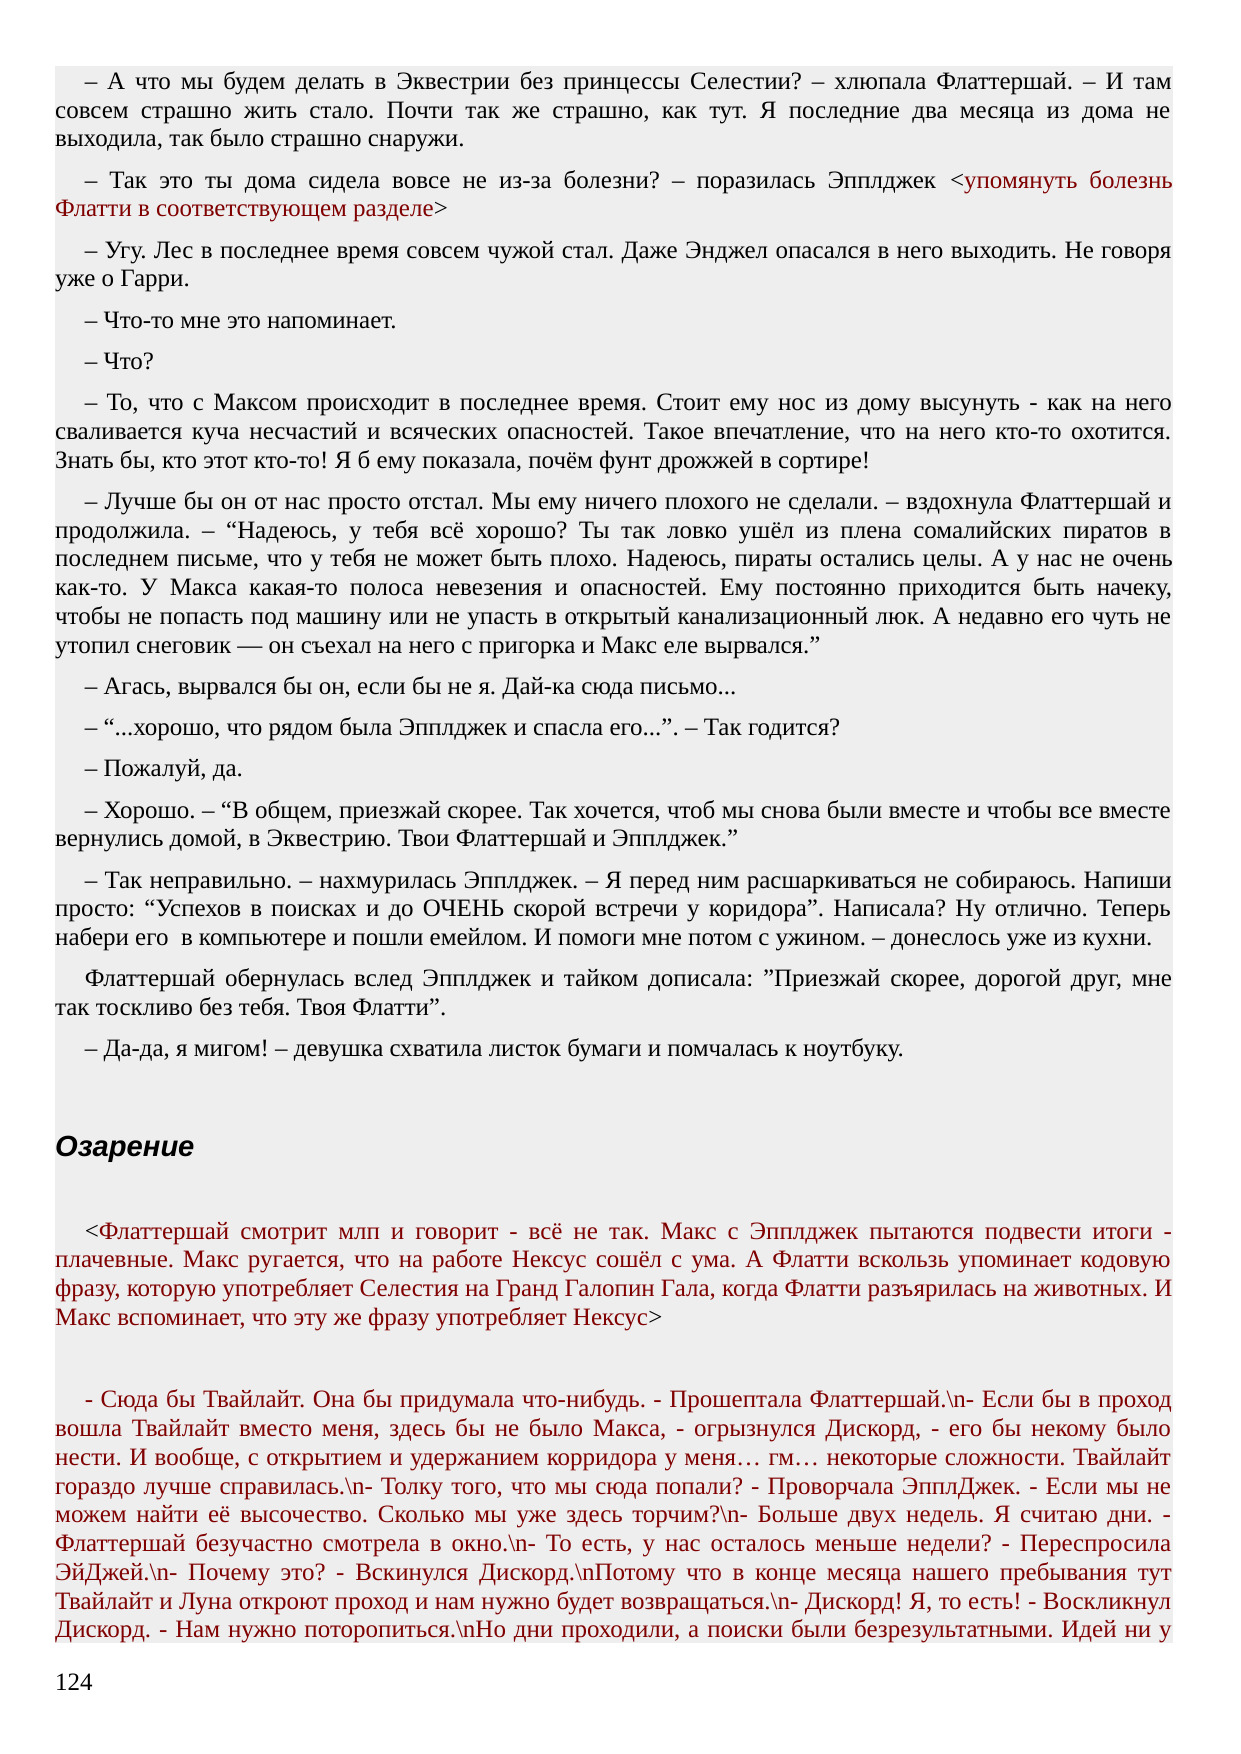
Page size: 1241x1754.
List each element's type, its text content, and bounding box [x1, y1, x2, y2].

text – Что-то мне это напоминает. [55, 305, 1173, 333]
text Флаттершай обернулась вслед Эпплджек и тайком дописала: ”Приезжай скорее, дорогой друг, мне так тоскливо без тебя. Твоя Флатти”. [55, 963, 1173, 1021]
text – А что мы будем делать в Эквестрии без принцессы Селестии? – хлюпала Флаттершай. – И там совсем страшно жить стало. Почти так же страшно, как тут. Я последние два месяца из дома не выходила, так было страшно снаружи. [55, 66, 1173, 152]
text – Хорошо. – “В общем, приезжай скорее. Так хочется, чтоб мы снова были вместе и чтобы все вместе вернулись домой, в Эквестрию. Твои Флаттершай и Эпплджек.” [55, 795, 1173, 852]
text – Пожалуй, да. [55, 753, 1173, 782]
text – Агась, вырвался бы он, если бы не я. Дай-ка сюда письмо... [55, 671, 1173, 700]
subtitle Озарение [55, 1128, 1173, 1162]
text – Что? [55, 346, 1173, 375]
text – “...хорошо, что рядом была Эпплджек и спасла его...”. – Так годится? [55, 712, 1173, 741]
text - Сюда бы Твайлайт. Она бы придумала что-нибудь. - Прошептала Флаттершай.\n- Если бы в проход вошла Твайлайт вместо меня, здесь бы не было Макса, - огрызнулся Дискорд, - его бы некому было нести. И вообще, с открытием и удержанием корридора у меня… гм… некоторые сложности. Твайлайт гораздо лучше справилась.\n- Толку того, что мы сюда попали? - Проворчала ЭпплДжек. - Если мы не можем найти её высочество. Сколько мы уже здесь торчим?\n- Больше двух недель. Я считаю дни. - Флаттершай безучастно смотрела в окно.\n- То есть, у нас осталось меньше недели? - Переспросила ЭйДжей.\n- Почему это? - Вскинулся Дискорд.\nПотому что в конце месяца нашего пребывания тут Твайлайт и Луна откроют проход и нам нужно будет возвращаться.\n- Дискорд! Я, то есть! - Воскликнул Дискорд. - Нам нужно поторопиться.\nНо дни проходили, а поиски были безрезультатными. Идей ни у [55, 1384, 1173, 1643]
text – Угу. Лес в последнее время совсем чужой стал. Даже Энджел опасался в него выходить. Не говоря уже о Гарри. [55, 235, 1173, 292]
text – Так это ты дома сидела вовсе не из-за болезни? – поразилась Эпплджек <упомянуть болезнь Флатти в соответствующем разделе> [55, 165, 1173, 222]
text <Флаттершай смотрит млп и говорит - всё не так. Макс с Эпплджек пытаются подвести итоги - плачевные. Макс ругается, что на работе Нексус сошёл с ума. А Флатти вскользь упоминает кодовую фразу, которую употребляет Селестия на Гранд Галопин Гала, когда Флатти разъярилась на животных. И Макс вспоминает, что эту же фразу употребляет Нексус> [55, 1216, 1173, 1331]
text – Да-да, я мигом! – девушка схватила листок бумаги и помчалась к ноутбуку. [55, 1033, 1173, 1062]
text – Лучше бы он от нас просто отстал. Мы ему ничего плохого не сделали. – вздохнула Флаттершай и продолжила. – “Надеюсь, у тебя всё хорошо? Ты так ловко ушёл из плена сомалийских пиратов в последнем письме, что у тебя не может быть плохо. Надеюсь, пираты остались целы. А у нас не очень как-то. У Макса какая-то полоса невезения и опасностей. Ему постоянно приходится быть начеку, чтобы не попасть под машину или не упасть в открытый канализационный люк. А недавно его чуть не утопил снеговик — он съехал на него с пригорка и Макс еле вырвался.” [55, 486, 1173, 658]
text – Так неправильно. – нахмурилась Эпплджек. – Я перед ним расшаркиваться не собираюсь. Напиши просто: “Успехов в поисках и до ОЧЕНЬ скорой встречи у коридора”. Написала? Ну отлично. Теперь набери его в компьютере и пошли емейлом. И помоги мне потом с ужином. – донеслось уже из кухни. [55, 865, 1173, 951]
text – То, что с Максом происходит в последнее время. Стоит ему нос из дому высунуть - как на него сваливается куча несчастий и всяческих опасностей. Такое впечатление, что на него кто-то охотится. Знать бы, кто этот кто-то! Я б ему показала, почём фунт дрожжей в сортире! [55, 387, 1173, 473]
